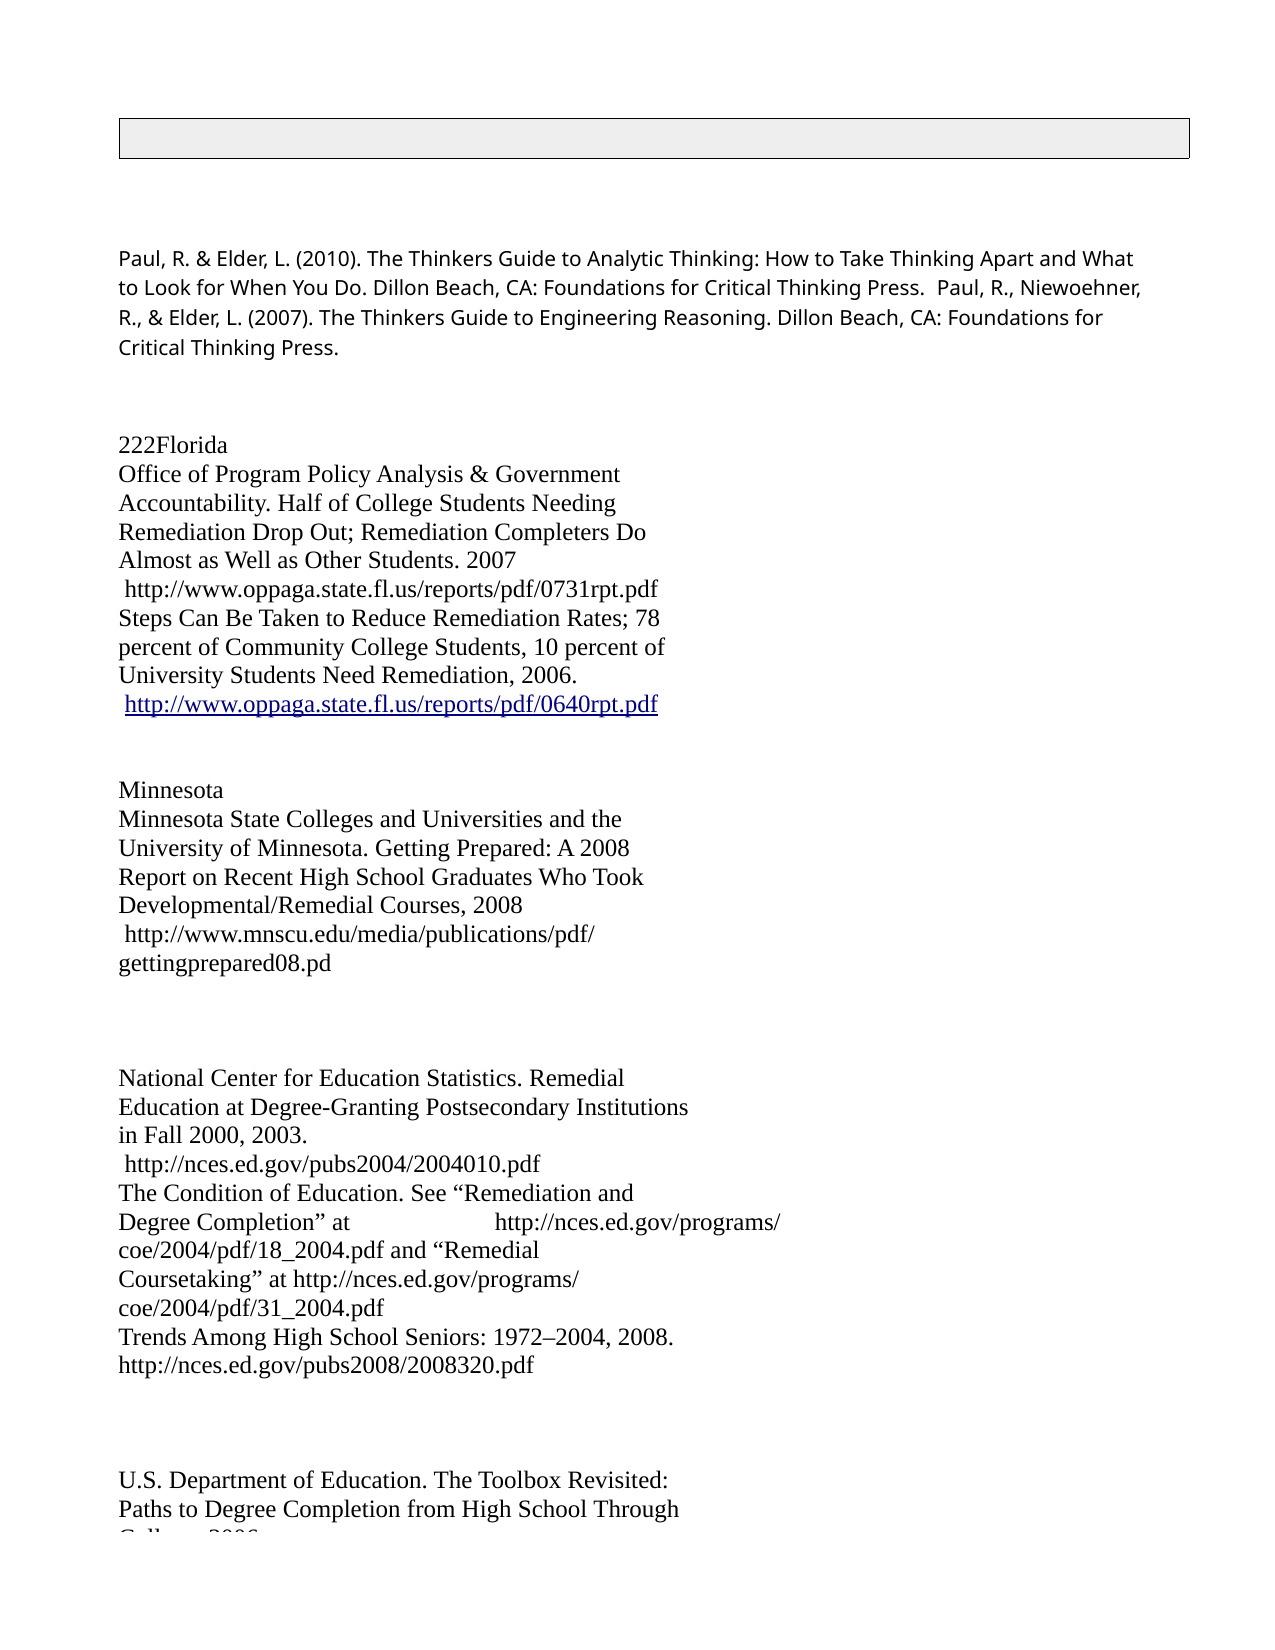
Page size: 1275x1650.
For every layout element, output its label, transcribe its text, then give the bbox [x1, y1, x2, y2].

text Paul, R. & Elder, L. (2010). The Thinkers Guide to Analytic Thinking: How to Take Thinking Apart and What to Look for When You Do. Dillon Beach, CA: Foundations for Critical Thinking Press. Paul, R., Niewoehner, R., & Elder, L. (2007). The Thinkers Guide to Engineering Reasoning. Dillon Beach, CA: Foundations for Critical Thinking Press. [118, 243, 1157, 361]
